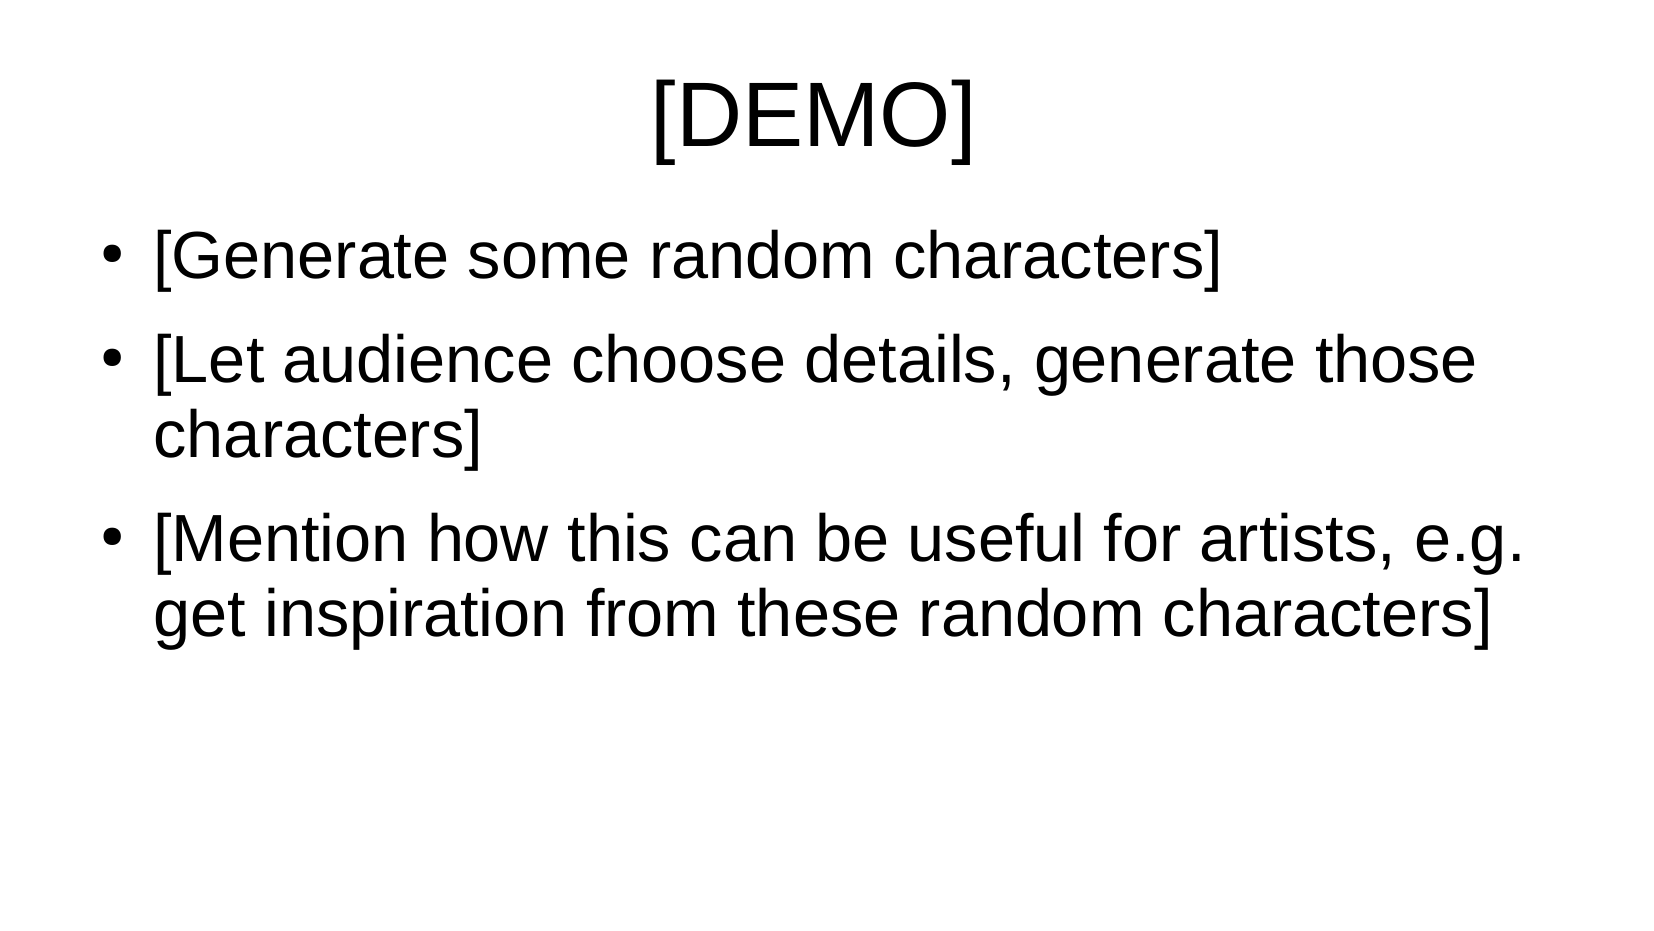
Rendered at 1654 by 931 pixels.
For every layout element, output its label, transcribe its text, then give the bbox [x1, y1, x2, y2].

list [Generate some random characters] [Let audience choose details, generate those characters] [Mention how this can be useful for artists, e.g. get inspiration from these random characters] [82, 217, 1571, 758]
title [DEMO] [82, 37, 1571, 193]
